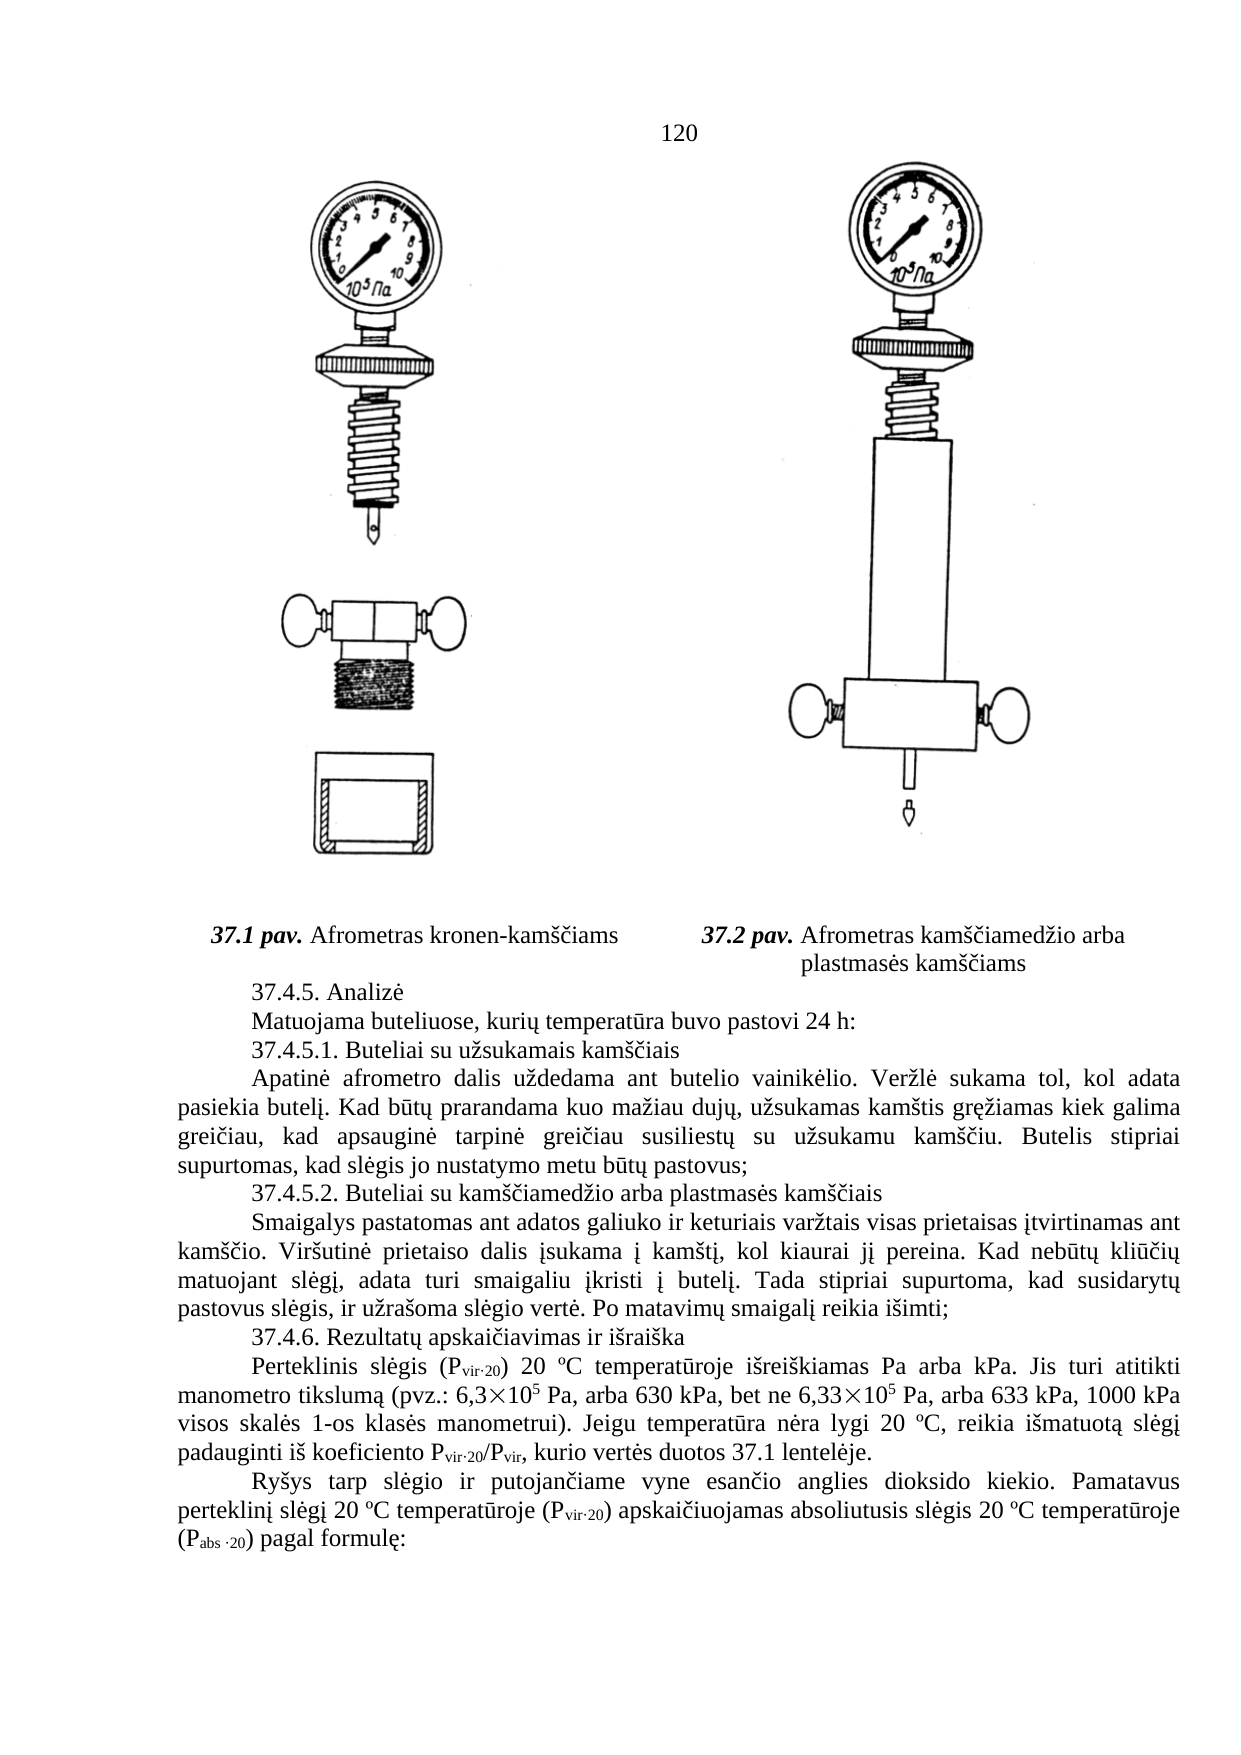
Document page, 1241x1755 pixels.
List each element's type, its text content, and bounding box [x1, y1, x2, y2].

text 37.4.6. Rezultatų apskaičiavimas ir išraiška [177, 1322, 1181, 1351]
text Perteklinis slėgis (Pvir·20) 20 ºC temperatūroje išreiškiamas Pa arba kPa. Jis turi atitikti manometro tikslumą (pvz.: 6,3105 Pa, arba 630 kPa, bet ne 6,33105 Pa, arba 633 kPa, 1000 kPa visos skalės 1-os klasės manometrui). Jeigu temperatūra nėra lygi 20 ºC, reikia išmatuotą slėgį padauginti iš koeficiento Pvir·20/Pvir, kurio vertės duotos 37.1 lentelėje. [177, 1351, 1181, 1466]
text Ryšys tarp slėgio ir putojančiame vyne esančio anglies dioksido kiekio. Pamatavus perteklinį slėgį 20 ºC temperatūroje (Pvir·20) apskaičiuojamas absoliutusis slėgis 20 ºC temperatūroje (Pabs ·20) pagal formulę: [177, 1466, 1181, 1552]
table_header [177, 148, 679, 920]
table_cell [1163, 920, 1181, 977]
text 37.4.5. Analizė [177, 977, 1181, 1006]
text 37.4.5.1. Buteliai su užsukamais kamščiais [177, 1035, 1181, 1063]
table_header [679, 148, 1181, 920]
table_cell 37.2 pav. Afrometras kamščiamedžio arba plastmasės kamščiams [664, 920, 1163, 977]
text 37.4.5.2. Buteliai su kamščiamedžio arba plastmasės kamščiais [177, 1178, 1181, 1207]
table_header [165, 148, 177, 920]
table_cell 37.1 pav. Afrometras kronen-kamščiams [165, 920, 664, 977]
text Smaigalys pastatomas ant adatos galiuko ir keturiais varžtais visas prietaisas įtvirtinamas ant kamščio. Viršutinė prietaiso dalis įsukama į kamštį, kol kiaurai jį pereina. Kad nebūtų kliūčių matuojant slėgį, adata turi smaigaliu įkristi į butelį. Tada stipriai supurtoma, kad susidarytų pastovus slėgis, ir užrašoma slėgio vertė. Po matavimų smaigalį reikia išimti; [177, 1207, 1181, 1322]
text Apatinė afrometro dalis uždedama ant butelio vainikėlio. Veržlė sukama tol, kol adata pasiekia butelį. Kad būtų prarandama kuo mažiau dujų, užsukamas kamštis gręžiamas kiek galima greičiau, kad apsauginė tarpinė greičiau susiliestų su užsukamu kamščiu. Butelis stipriai supurtomas, kad slėgis jo nustatymo metu būtų pastovus; [177, 1063, 1181, 1178]
text Matuojama buteliuose, kurių temperatūra buvo pastovi 24 h: [177, 1006, 1181, 1035]
